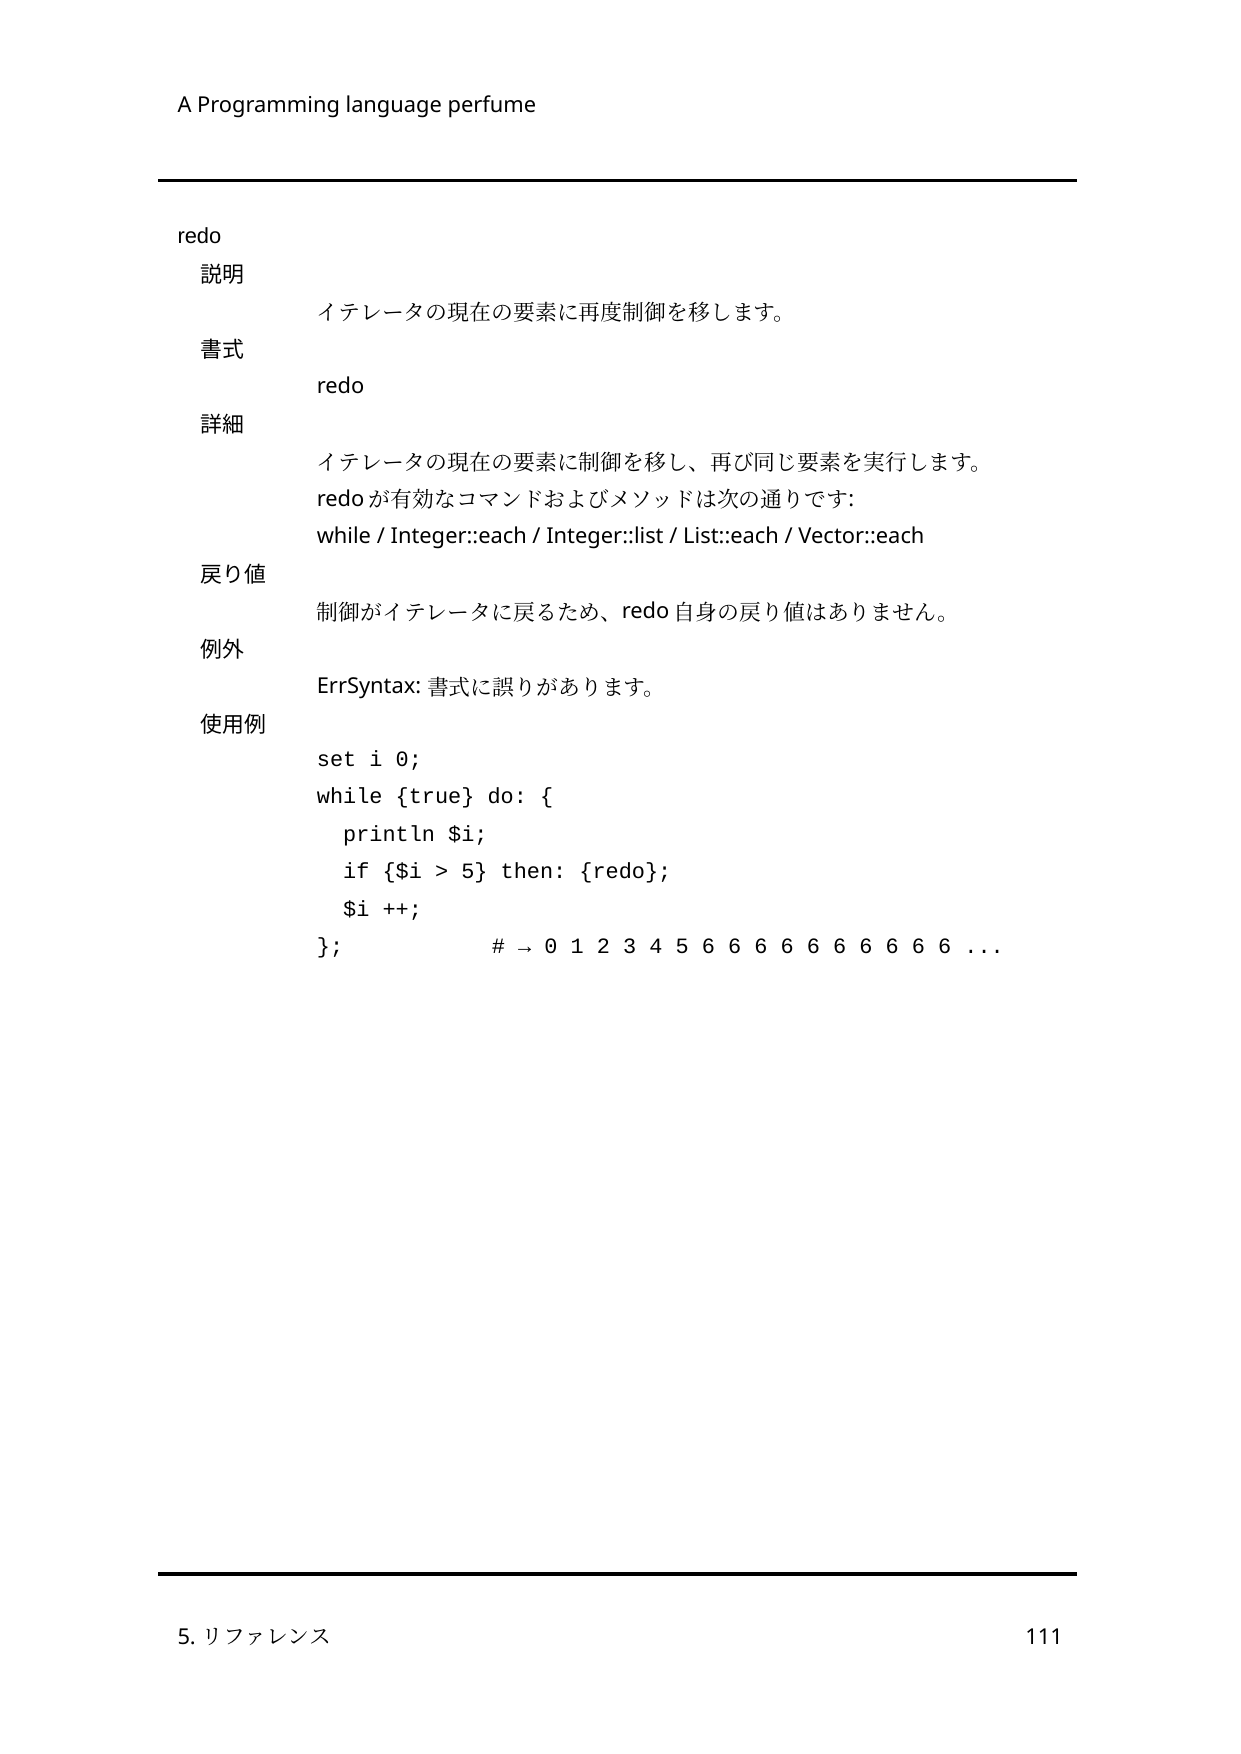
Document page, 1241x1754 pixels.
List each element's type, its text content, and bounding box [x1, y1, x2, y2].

table_cell 戻り値 [200, 554, 317, 629]
table_cell 詳細 [200, 404, 317, 554]
table_cell redo [317, 329, 1063, 404]
table_header イテレータの現在の要素に再度制御を移します。 [317, 254, 1063, 329]
table_cell 書式 [200, 329, 317, 404]
table_cell 例外 [200, 629, 317, 704]
table_cell 制御がイテレータに戻るため、redo自身の戻り値はありません。 [317, 554, 1063, 629]
table_cell ErrSyntax: 書式に誤りがあります。 [317, 629, 1063, 704]
table_cell set i 0; while {true} do: { println $i; if {$i > 5} then: {redo}; $i ++; }; # → 0 1 2 3 4 5 6 6 6 6 6 6 6 6 6 6 ... [317, 704, 1063, 967]
table_cell 使用例 [200, 704, 317, 967]
table_header 説明 [200, 254, 317, 329]
subtitle redo [177, 217, 1063, 254]
table_cell イテレータの現在の要素に制御を移し、再び同じ要素を実行します。 redoが有効なコマンドおよびメソッドは次の通りです: while / Integer::each / Integer::list / List::each / Vector::each [317, 404, 1063, 554]
